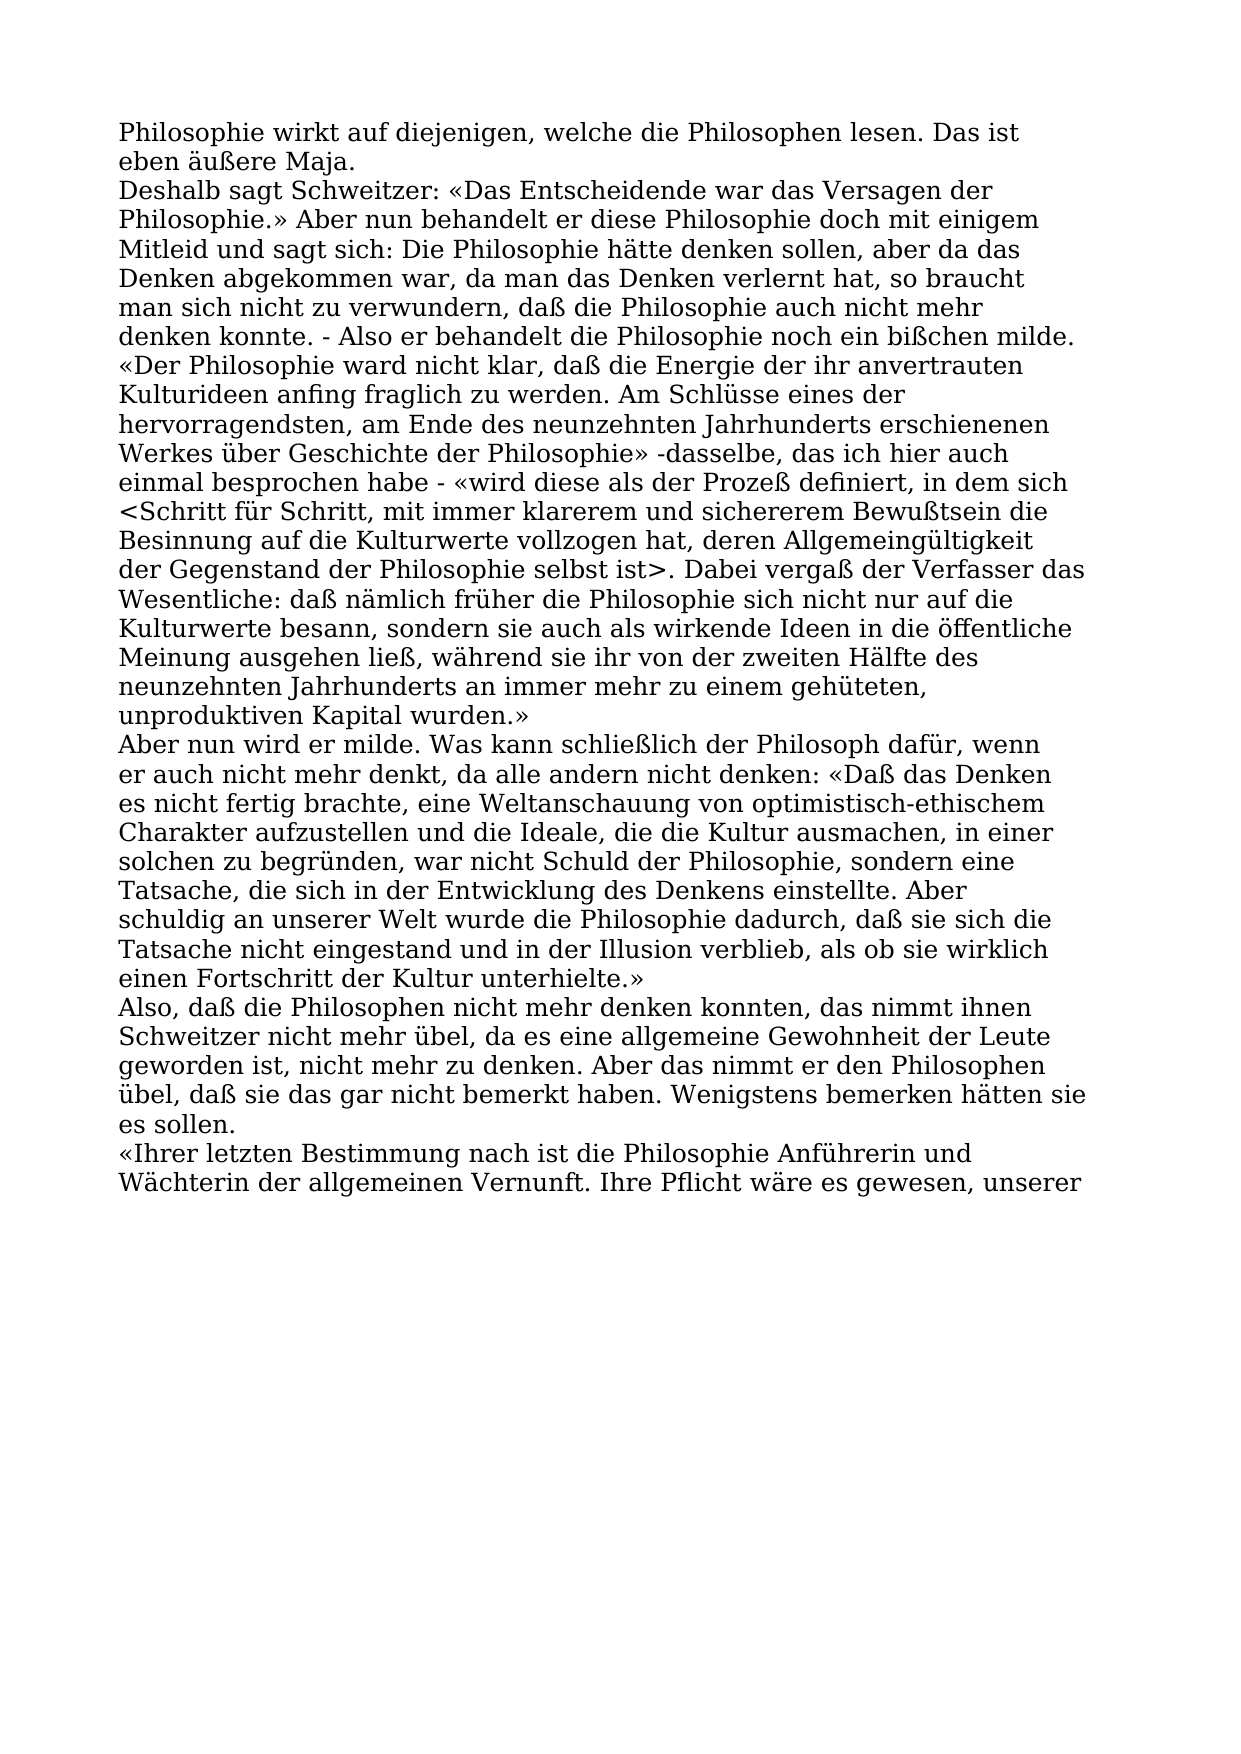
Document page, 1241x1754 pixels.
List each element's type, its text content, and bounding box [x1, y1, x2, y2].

text einmal besprochen habe - «wird diese als der Prozeß definiert, in dem sich [118, 468, 1122, 497]
text Denken abgekommen war, da man das Denken verlernt hat, so braucht [118, 264, 1122, 293]
text «Der Philosophie ward nicht klar, daß die Energie der ihr anvertrauten [118, 351, 1122, 381]
text <Schritt für Schritt, mit immer klarerem und sichererem Bewußtsein die [118, 497, 1122, 526]
text Aber nun wird er milde. Was kann schließlich der Philosoph dafür, wenn [118, 731, 1122, 760]
text Besinnung auf die Kulturwerte vollzogen hat, deren Allgemeingültigkeit [118, 526, 1122, 556]
text Kulturideen anfing fraglich zu werden. Am Schlüsse eines der [118, 381, 1122, 410]
text denken konnte. - Also er behandelt die Philosophie noch ein bißchen milde. [118, 322, 1122, 351]
text einen Fortschritt der Kultur unterhielte.» [118, 964, 1122, 993]
text Deshalb sagt Schweitzer: «Das Entscheidende war das Versagen der [118, 176, 1122, 206]
text Schweitzer nicht mehr übel, da es eine allgemeine Gewohnheit der Leute [118, 1022, 1122, 1051]
text «Ihrer letzten Bestimmung nach ist die Philosophie Anführerin und [118, 1139, 1122, 1168]
text es sollen. [118, 1110, 1122, 1139]
text es nicht fertig brachte, eine Weltanschauung von optimistisch-ethischem [118, 789, 1122, 818]
text Wächterin der allgemeinen Vernunft. Ihre Pflicht wäre es gewesen, unserer [118, 1168, 1122, 1197]
text der Gegenstand der Philosophie selbst ist>. Dabei vergaß der Verfasser das [118, 556, 1122, 585]
text Kulturwerte besann, sondern sie auch als wirkende Ideen in die öffentliche [118, 614, 1122, 643]
text Meinung ausgehen ließ, während sie ihr von der zweiten Hälfte des [118, 643, 1122, 672]
text er auch nicht mehr denkt, da alle andern nicht denken: «Daß das Denken [118, 760, 1122, 789]
text Tatsache nicht eingestand und in der Illusion verblieb, als ob sie wirklich [118, 935, 1122, 964]
text Tatsache, die sich in der Entwicklung des Denkens einstellte. Aber [118, 876, 1122, 906]
text Philosophie wirkt auf diejenigen, welche die Philosophen lesen. Das ist [118, 118, 1122, 147]
text neunzehnten Jahrhunderts an immer mehr zu einem gehüteten, [118, 672, 1122, 701]
text Wesentliche: daß nämlich früher die Philosophie sich nicht nur auf die [118, 585, 1122, 614]
text Also, daß die Philosophen nicht mehr denken konnten, das nimmt ihnen [118, 993, 1122, 1022]
text unproduktiven Kapital wurden.» [118, 701, 1122, 731]
text Werkes über Geschichte der Philosophie» -dasselbe, das ich hier auch [118, 439, 1122, 468]
text geworden ist, nicht mehr zu denken. Aber das nimmt er den Philosophen [118, 1051, 1122, 1081]
text schuldig an unserer Welt wurde die Philosophie dadurch, daß sie sich die [118, 906, 1122, 935]
text eben äußere Maja. [118, 147, 1122, 176]
text man sich nicht zu verwundern, daß die Philosophie auch nicht mehr [118, 293, 1122, 322]
text Mitleid und sagt sich: Die Philosophie hätte denken sollen, aber da das [118, 235, 1122, 264]
text Charakter aufzustellen und die Ideale, die die Kultur ausmachen, in einer [118, 818, 1122, 847]
text Philosophie.» Aber nun behandelt er diese Philosophie doch mit einigem [118, 206, 1122, 235]
text übel, daß sie das gar nicht bemerkt haben. Wenigstens bemerken hätten sie [118, 1081, 1122, 1110]
text hervorragendsten, am Ende des neunzehnten Jahrhunderts erschienenen [118, 410, 1122, 439]
text solchen zu begründen, war nicht Schuld der Philosophie, sondern eine [118, 847, 1122, 876]
